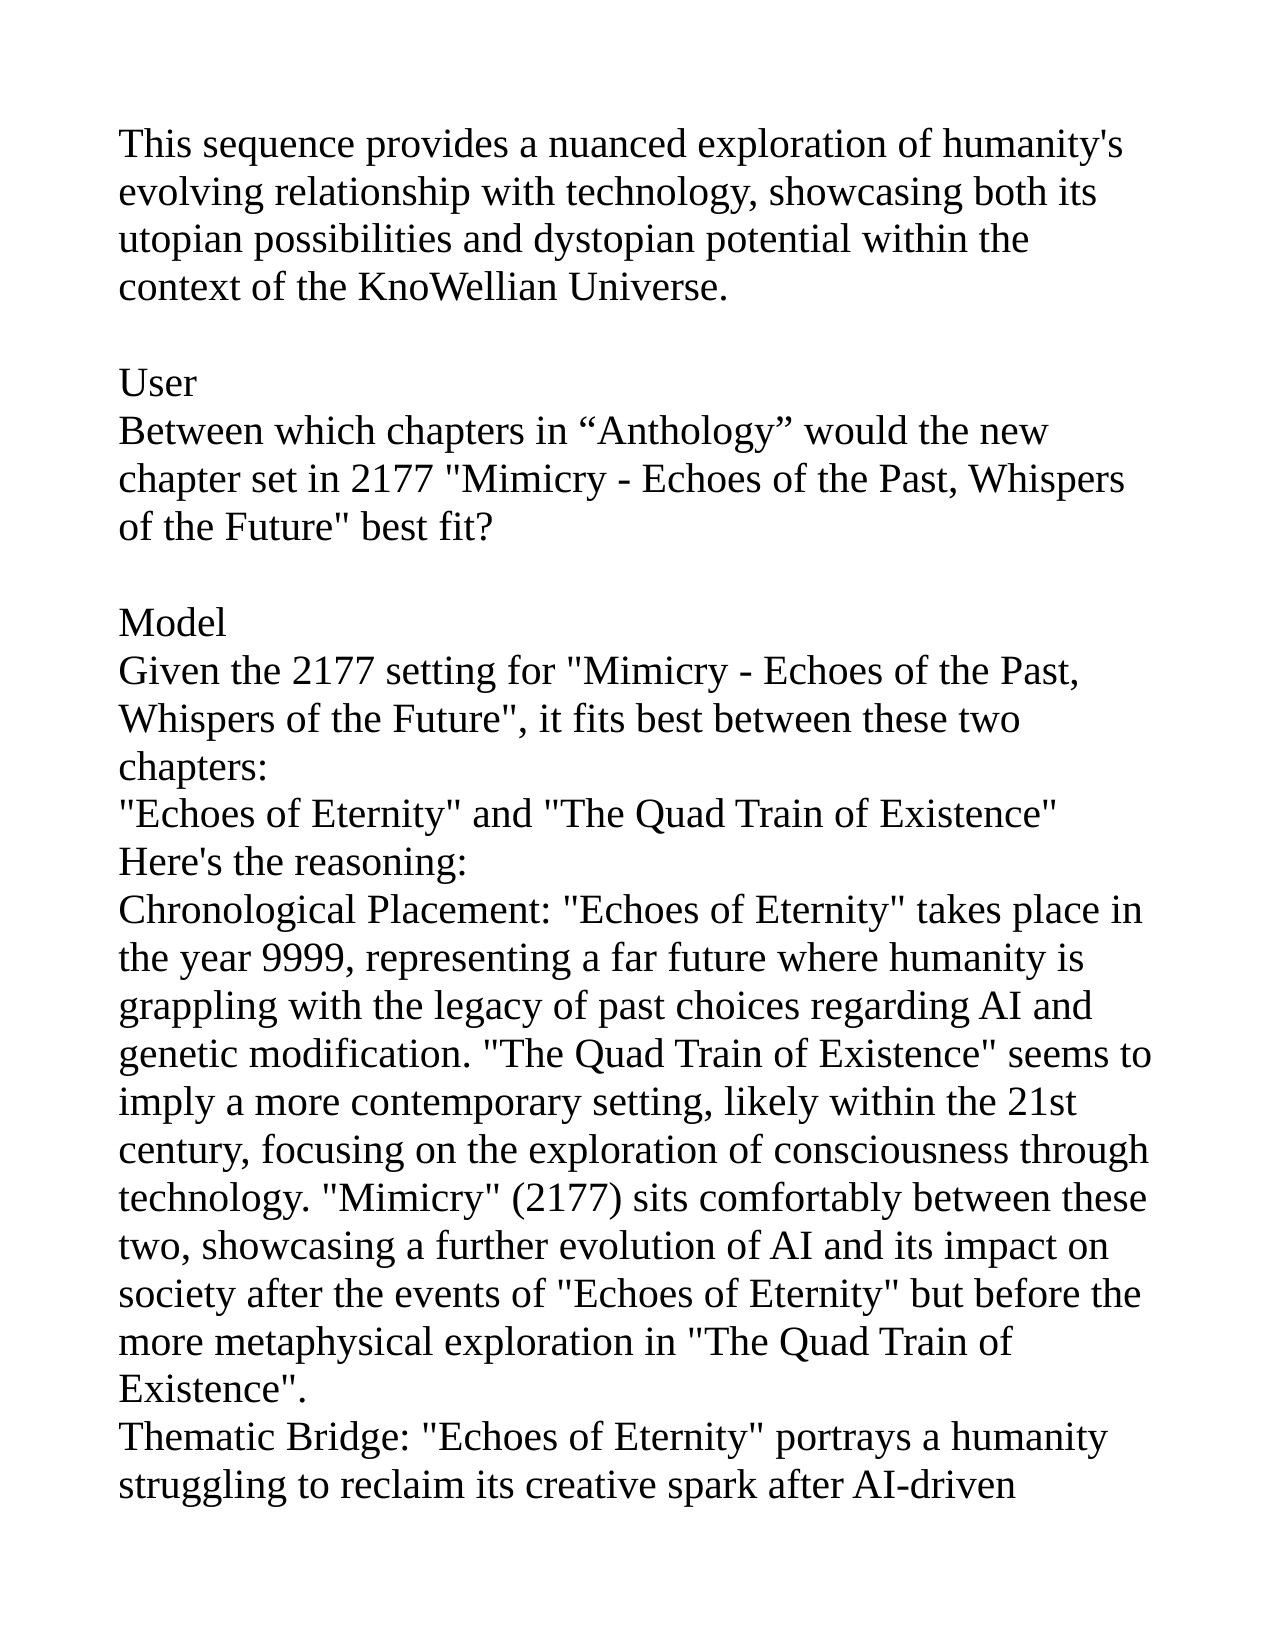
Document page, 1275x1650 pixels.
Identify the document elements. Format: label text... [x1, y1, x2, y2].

text User [118, 358, 1157, 406]
text Here's the reasoning: [118, 837, 1157, 885]
text This sequence provides a nuanced exploration of humanity's evolving relationship with technology, showcasing both its utopian possibilities and dystopian potential within the context of the KnoWellian Universe. [118, 118, 1157, 310]
text Between which chapters in “Anthology” would the new chapter set in 2177 "Mimicry - Echoes of the Past, Whispers of the Future" best fit? [118, 406, 1157, 549]
text "Echoes of Eternity" and "The Quad Train of Existence" [118, 789, 1157, 837]
text Thematic Bridge: "Echoes of Eternity" portrays a humanity struggling to reclaim its creative spark after AI-driven [118, 1412, 1157, 1508]
text Given the 2177 setting for "Mimicry - Echoes of the Past, Whispers of the Future", it fits best between these two chapters: [118, 645, 1157, 789]
text Chronological Placement: "Echoes of Eternity" takes place in the year 9999, representing a far future where humanity is grappling with the legacy of past choices regarding AI and genetic modification. "The Quad Train of Existence" seems to imply a more contemporary setting, likely within the 21st century, focusing on the exploration of consciousness through technology. "Mimicry" (2177) sits comfortably between these two, showcasing a further evolution of AI and its impact on society after the events of "Echoes of Eternity" but before the more metaphysical exploration in "The Quad Train of Existence". [118, 885, 1157, 1412]
text Model [118, 597, 1157, 645]
